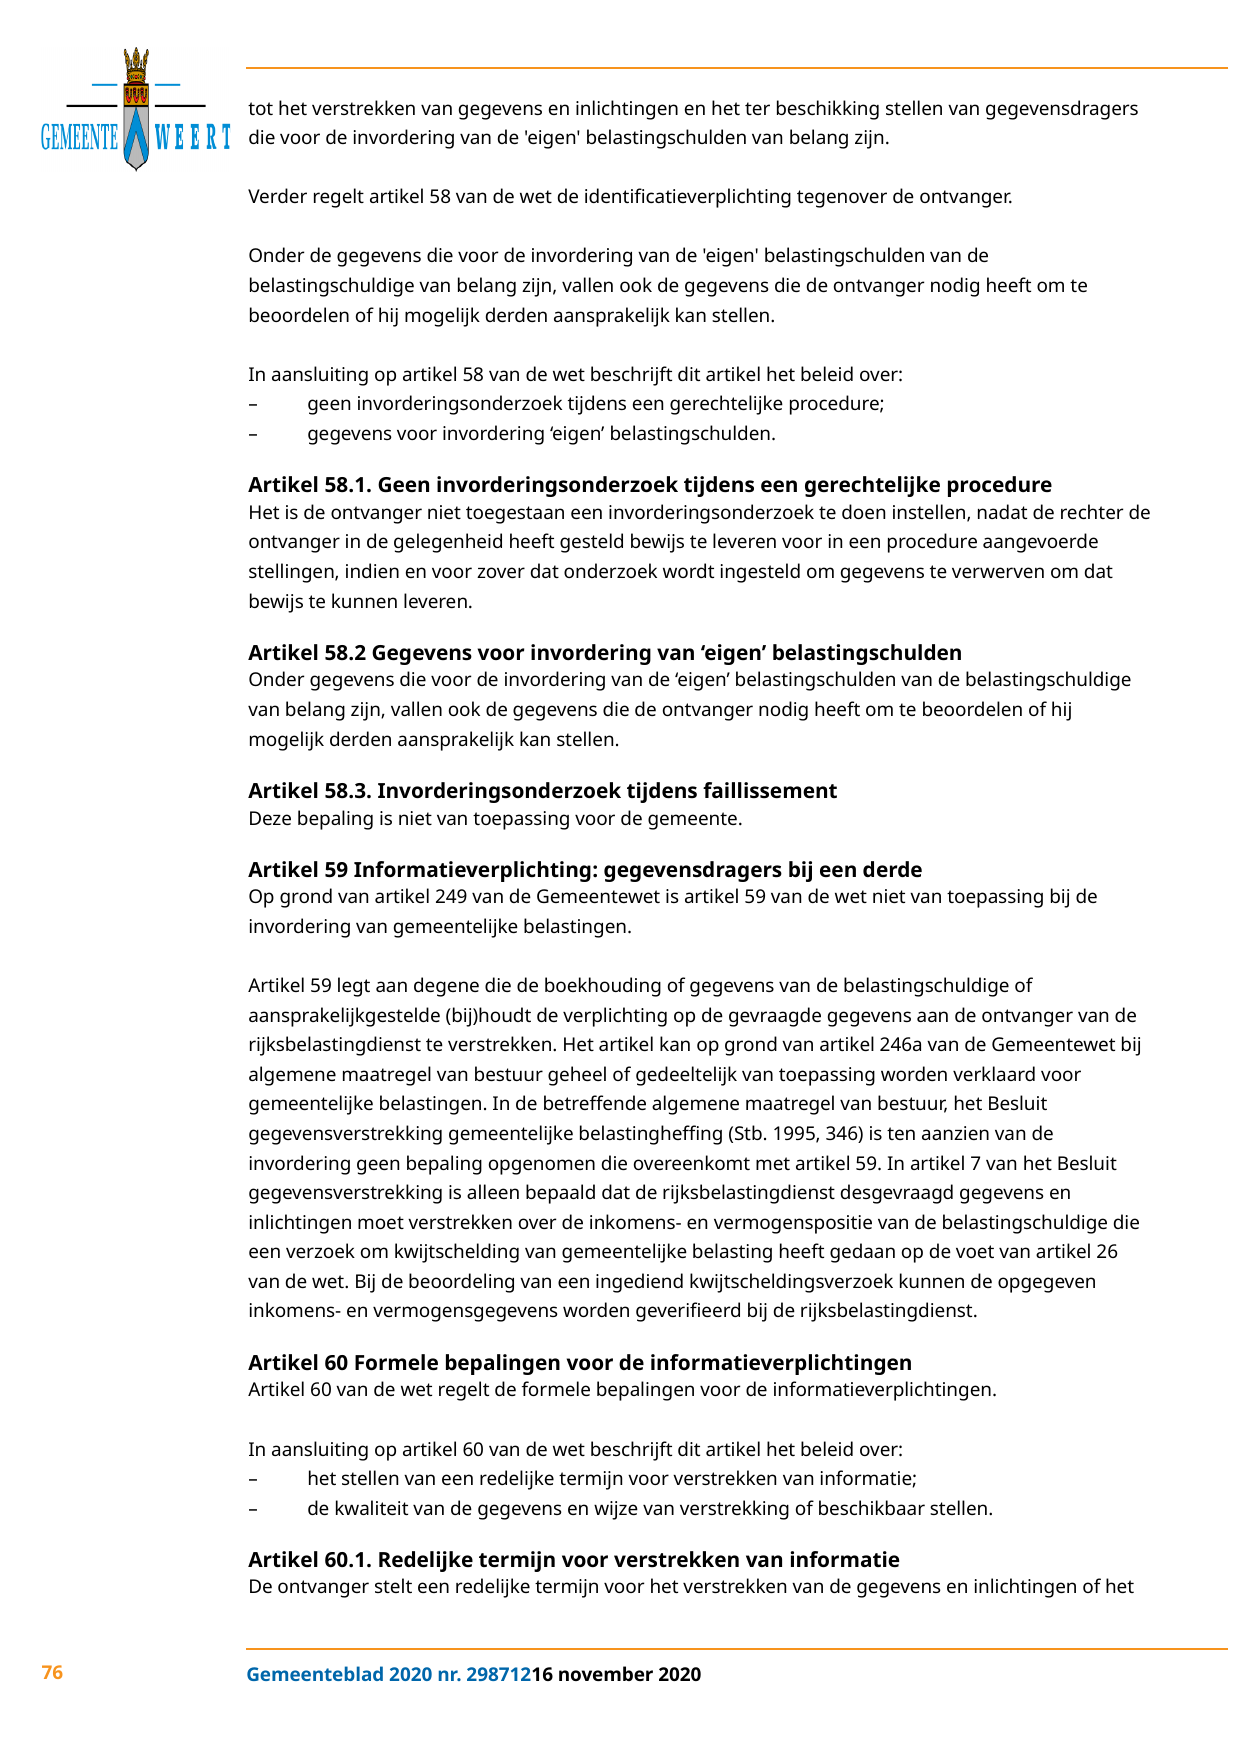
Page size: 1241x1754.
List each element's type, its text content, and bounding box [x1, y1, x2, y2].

text tot het verstrekken van gegevens en inlichtingen en het ter beschikking stellen van gegevensdragers die voor de invordering van de 'eigen' belastingschulden van belang zijn. [248, 95, 1152, 150]
list gegevens voor invordering ‘eigen’ belastingschulden. [248, 420, 1152, 446]
text In aansluiting op artikel 58 van de wet beschrijft dit artikel het beleid over: [248, 361, 1152, 387]
text Deze bepaling is niet van toepassing voor de gemeente. [248, 805, 1152, 830]
list de kwaliteit van de gegevens en wijze van verstrekking of beschikbaar stellen. [248, 1495, 1152, 1521]
text Onder de gegevens die voor de invordering van de 'eigen' belastingschulden van de belastingschuldige van belang zijn, vallen ook de gegevens die de ontvanger nodig heeft om te beoordelen of hij mogelijk derden aansprakelijk kan stellen. [248, 243, 1152, 328]
text Artikel 58.3. Invorderingsonderzoek tijdens faillissement [248, 776, 1152, 805]
text Verder regelt artikel 58 van de wet de identificatieverplichting tegenover de ontvanger. [248, 183, 1152, 209]
text Artikel 59 Informatieverplichting: gegevensdragers bij een derde [248, 855, 1152, 883]
picture [41, 47, 231, 172]
text Artikel 60 Formele bepalingen voor de informatieverplichtingen [248, 1348, 1152, 1377]
text Artikel 60.1. Redelijke termijn voor verstrekken van informatie [248, 1545, 1152, 1574]
text In aansluiting op artikel 60 van de wet beschrijft dit artikel het beleid over: [248, 1436, 1152, 1461]
list geen invorderingsonderzoek tijdens een gerechtelijke procedure; [248, 391, 1152, 416]
text Op grond van artikel 249 van de Gemeentewet is artikel 59 van de wet niet van toepassing bij de invordering van gemeentelijke belastingen. [248, 883, 1152, 939]
text De ontvanger stelt een redelijke termijn voor het verstrekken van de gegevens en inlichtingen of het [248, 1574, 1152, 1599]
list het stellen van een redelijke termijn voor verstrekken van informatie; [248, 1465, 1152, 1491]
text Artikel 58.2 Gegevens voor invordering van ‘eigen’ belastingschulden [248, 638, 1152, 667]
text Artikel 59 legt aan degene die de boekhouding of gegevens van de belastingschuldige of aansprakelijkgestelde (bij)houdt de verplichting op de gevraagde gegevens aan de ontvanger van de rijksbelastingdienst te verstrekken. Het artikel kan op grond van artikel 246a van de Gemeentewet bij algemene maatregel van bestuur geheel of gedeeltelijk van toepassing worden verklaard voor gemeentelijke belastingen. In de betreffende algemene maatregel van bestuur, het Besluit gegevensverstrekking gemeentelijke belastingheffing (Stb. 1995, 346) is ten aanzien van de invordering geen bepaling opgenomen die overeenkomt met artikel 59. In artikel 7 van het Besluit gegevensverstrekking is alleen bepaald dat de rijksbelastingdienst desgevraagd gegevens en inlichtingen moet verstrekken over de inkomens- en vermogenspositie van de belastingschuldige die een verzoek om kwijtschelding van gemeentelijke belasting heeft gedaan op de voet van artikel 26 van de wet. Bij de beoordeling van een ingediend kwijtscheldingsverzoek kunnen de opgegeven inkomens- en vermogensgegevens worden geverifieerd bij de rijksbelastingdienst. [248, 972, 1152, 1323]
text Onder gegevens die voor de invordering van de ‘eigen’ belastingschulden van de belastingschuldige van belang zijn, vallen ook de gegevens die de ontvanger nodig heeft om te beoordelen of hij mogelijk derden aansprakelijk kan stellen. [248, 667, 1152, 752]
text Het is de ontvanger niet toegestaan een invorderingsonderzoek te doen instellen, nadat de rechter de ontvanger in de gelegenheid heeft gesteld bewijs te leveren voor in een procedure aangevoerde stellingen, indien en voor zover dat onderzoek wordt ingesteld om gegevens te verwerven om dat bewijs te kunnen leveren. [248, 499, 1152, 613]
text Artikel 58.1. Geen invorderingsonderzoek tijdens een gerechtelijke procedure [248, 471, 1152, 499]
text Artikel 60 van de wet regelt de formele bepalingen voor de informatieverplichtingen. [248, 1377, 1152, 1402]
